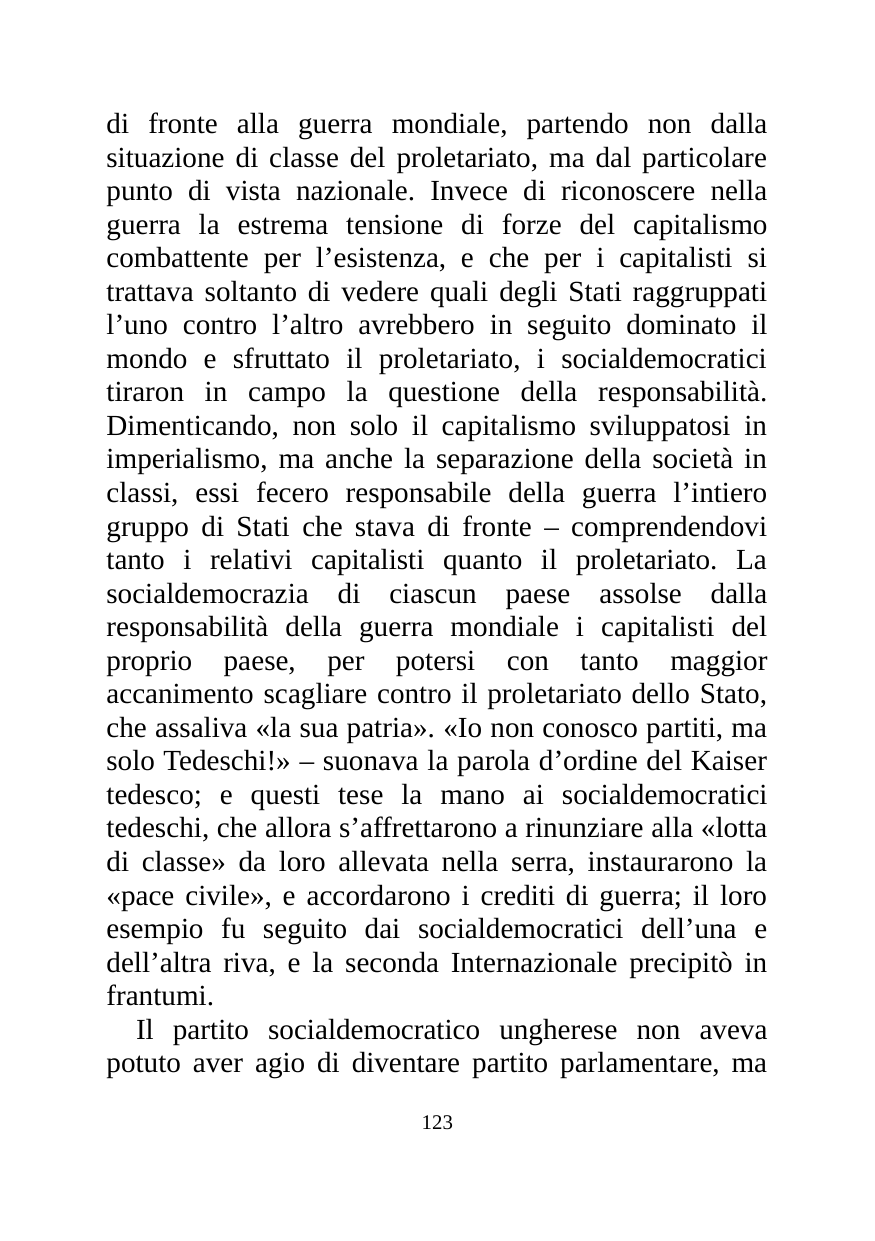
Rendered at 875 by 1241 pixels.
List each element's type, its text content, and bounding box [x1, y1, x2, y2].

text di fronte alla guerra mondiale, partendo non dalla situazione di classe del proletariato, ma dal particolare punto di vista nazionale. Invece di riconoscere nella guerra la estrema tensione di forze del capitalismo combattente per l’esistenza, e che per i capitalisti si trattava soltanto di vedere quali degli Stati raggruppati l’uno contro l’altro avrebbero in seguito dominato il mondo e sfruttato il proletariato, i socialdemocratici tiraron in campo la questione della responsabilità. Dimenticando, non solo il capitalismo sviluppatosi in imperialismo, ma anche la separazione della società in classi, essi fecero responsabile della guerra l’intiero gruppo di Stati che stava di fronte – comprendendovi tanto i relativi capitalisti quanto il proletariato. La socialdemocrazia di ciascun paese assolse dalla responsabilità della guerra mondiale i capitalisti del proprio paese, per potersi con tanto maggior accanimento scagliare contro il proletariato dello Stato, che assaliva «la sua patria». «Io non conosco partiti, ma solo Tedeschi!» – suonava la parola d’ordine del Kaiser tedesco; e questi tese la mano ai socialdemocratici tedeschi, che allora s’affrettarono a rinunziare alla «lotta di classe» da loro allevata nella serra, instaurarono la «pace civile», e accordarono i crediti di guerra; il loro esempio fu seguito dai socialdemocratici dell’una e dell’altra riva, e la seconda Internazionale precipitò in frantumi. [106, 106, 768, 1012]
text Il partito socialdemocratico ungherese non aveva potuto aver agio di diventare partito parlamentare, ma [106, 1012, 768, 1079]
